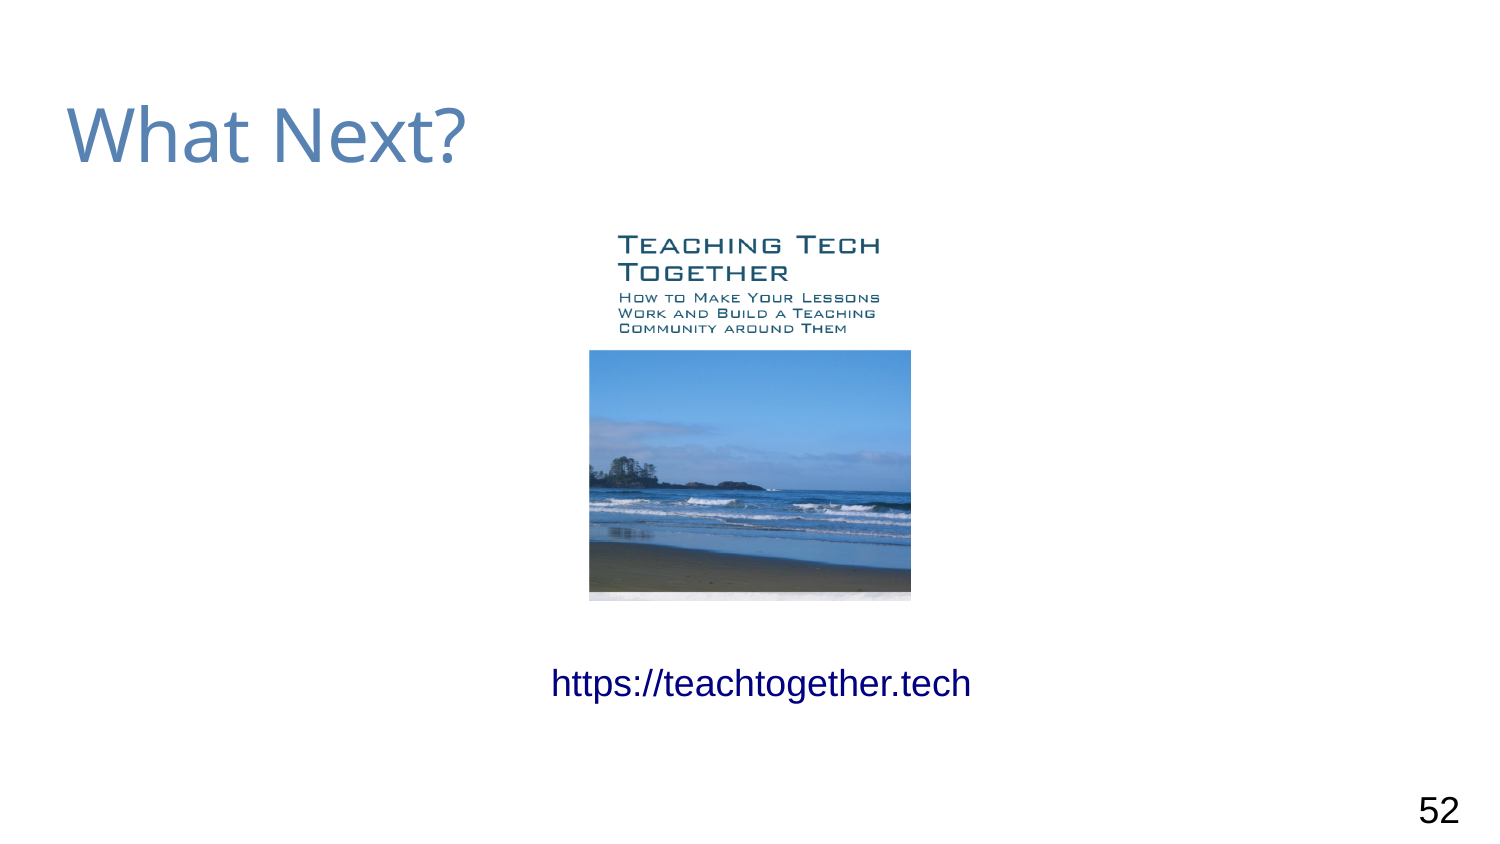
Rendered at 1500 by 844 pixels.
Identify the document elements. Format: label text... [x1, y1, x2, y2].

title What Next? [51, 72, 1449, 167]
picture [589, 211, 911, 601]
text_box https://teachtogether.tech [73, 644, 1449, 778]
